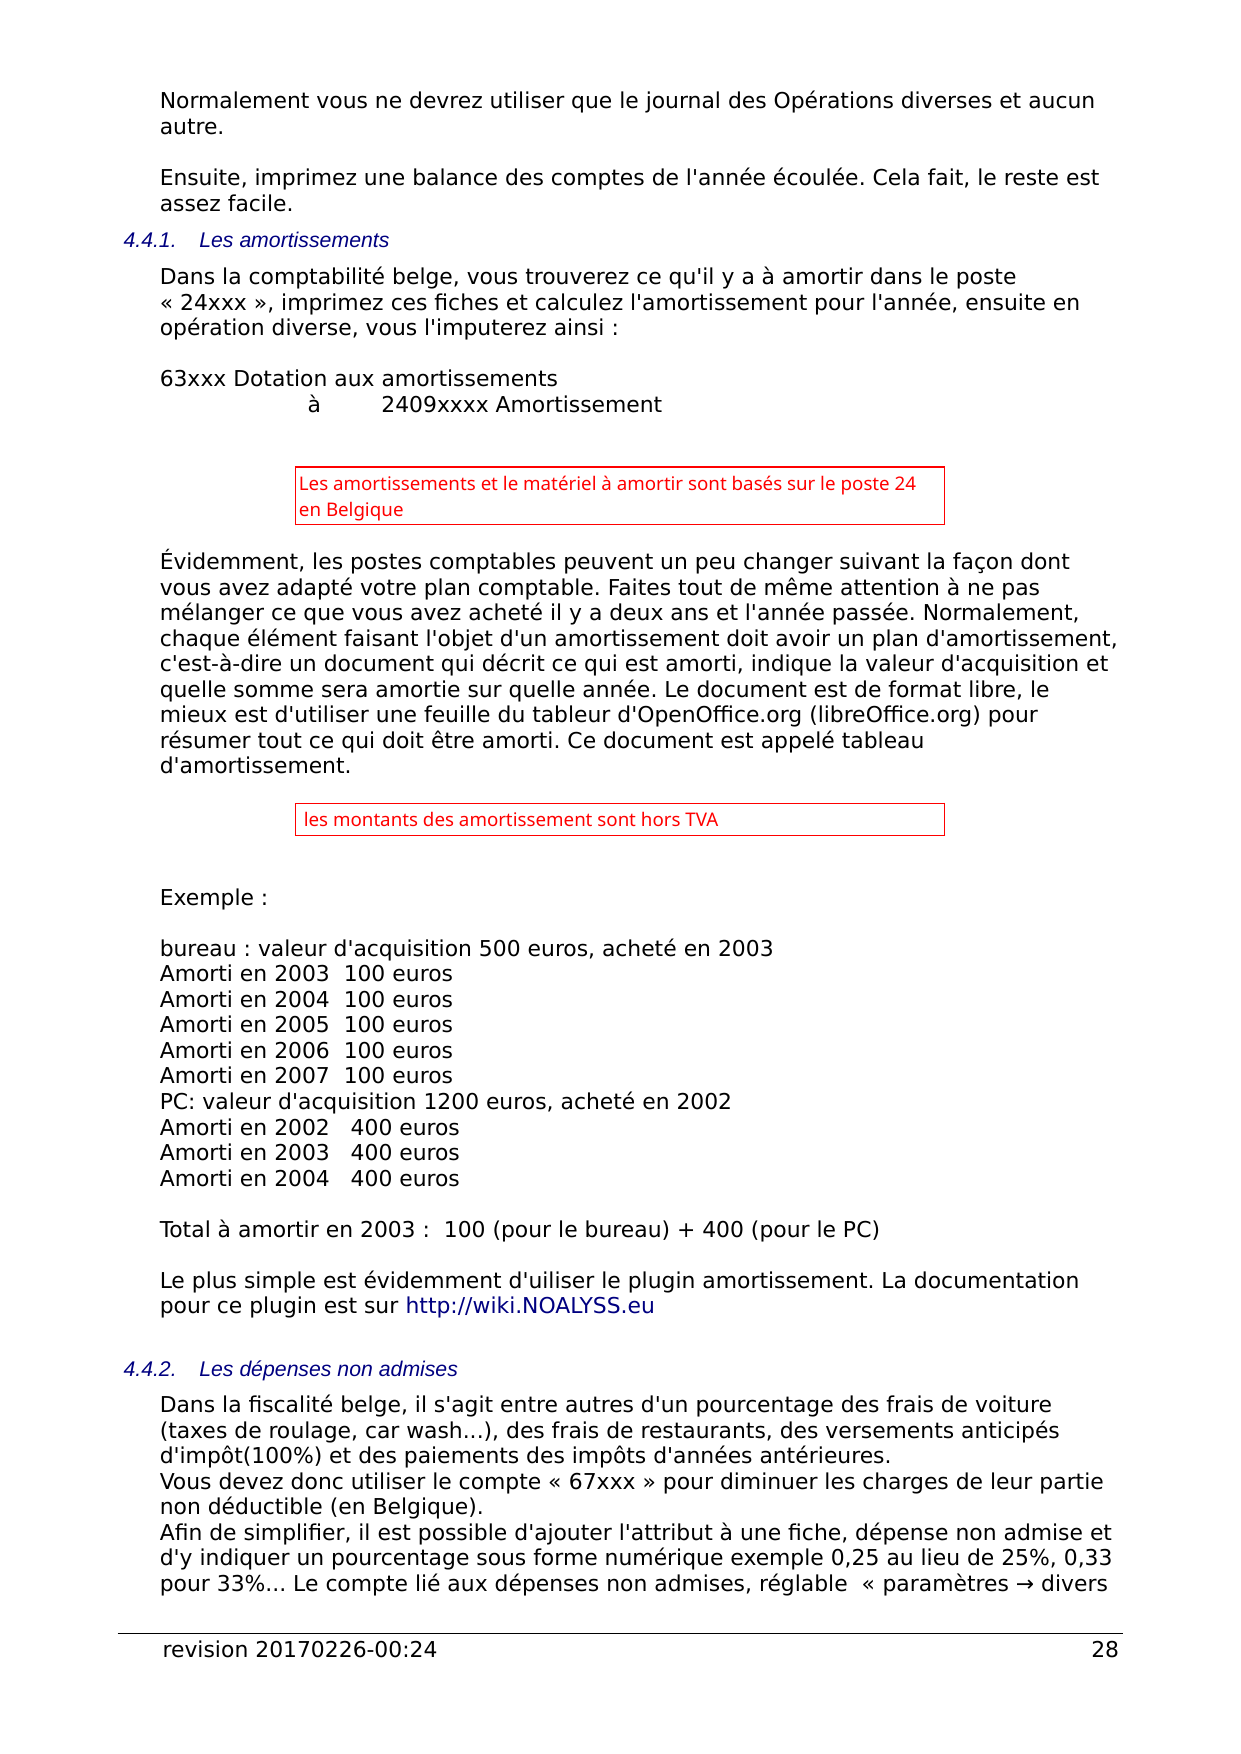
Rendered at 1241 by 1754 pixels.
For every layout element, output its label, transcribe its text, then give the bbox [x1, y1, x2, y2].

text bureau : valeur d'acquisition 500 euros, acheté en 2003 [159, 936, 1123, 962]
text 63xxx Dotation aux amortissements [159, 366, 1123, 392]
text Amorti en 2007 100 euros [159, 1064, 1123, 1089]
text Amorti en 2002 400 euros [159, 1115, 1123, 1140]
text Afin de simplifier, il est possible d'ajouter l'attribut à une fiche, dépense non admise et d'y indiquer un pourcentage sous forme numérique exemple 0,25 au lieu de 25%, 0,33 pour 33%... Le compte lié aux dépenses non admises, réglable « paramètres → divers [159, 1520, 1123, 1597]
text Total à amortir en 2003 : 100 (pour le bureau) + 400 (pour le PC) [159, 1217, 1123, 1242]
text Amorti en 2003 400 euros [159, 1140, 1123, 1166]
text à 2409xxxx Amortissement [159, 392, 1123, 417]
text PC: valeur d'acquisition 1200 euros, acheté en 2002 [159, 1089, 1123, 1115]
text Amorti en 2006 100 euros [159, 1038, 1123, 1064]
text Amorti en 2004 400 euros [159, 1166, 1123, 1191]
text les montants des amortissement sont hors TVA [296, 804, 944, 835]
text Amorti en 2004 100 euros [159, 987, 1123, 1013]
text Exemple : [159, 885, 1123, 911]
text Amorti en 2003 100 euros [159, 962, 1123, 987]
text Normalement vous ne devrez utiliser que le journal des Opérations diverses et aucun autre. [159, 88, 1123, 139]
text Ensuite, imprimez une balance des comptes de l'année écoulée. Cela fait, le reste est assez facile. [159, 165, 1123, 216]
text Dans la fiscalité belge, il s'agit entre autres d'un pourcentage des frais de voiture (taxes de roulage, car wash...), des frais de restaurants, des versements anticipés d'impôt(100%) et des paiements des impôts d'années antérieures. [159, 1392, 1123, 1469]
subtitle Les amortissements [117, 228, 1123, 252]
subtitle Les dépenses non admises [117, 1356, 1123, 1381]
text Évidemment, les postes comptables peuvent un peu changer suivant la façon dont vous avez adapté votre plan comptable. Faites tout de même attention à ne pas mélanger ce que vous avez acheté il y a deux ans et l'année passée. Normalement, chaque élément faisant l'objet d'un amortissement doit avoir un plan d'amortissement, c'est-à-dire un document qui décrit ce qui est amorti, indique la valeur d'acquisition et quelle somme sera amortie sur quelle année. Le document est de format libre, le mieux est d'utiliser une feuille du tableur d'OpenOffice.org (libreOffice.org) pour résumer tout ce qui doit être amorti. Ce document est appelé tableau d'amortissement. [159, 549, 1123, 779]
text Dans la comptabilité belge, vous trouverez ce qu'il y a à amortir dans le poste « 24xxx », imprimez ces fiches et calculez l'amortissement pour l'année, ensuite en opération diverse, vous l'imputerez ainsi : [159, 264, 1123, 341]
text Le plus simple est évidemment d'uiliser le plugin amortissement. La documentation pour ce plugin est sur http://wiki.NOALYSS.eu [159, 1268, 1123, 1319]
text Vous devez donc utiliser le compte « 67xxx » pour diminuer les charges de leur partie non déductible (en Belgique). [159, 1469, 1123, 1520]
text Les amortissements et le matériel à amortir sont basés sur le poste 24 en Belgique [296, 468, 944, 524]
text Amorti en 2005 100 euros [159, 1013, 1123, 1038]
